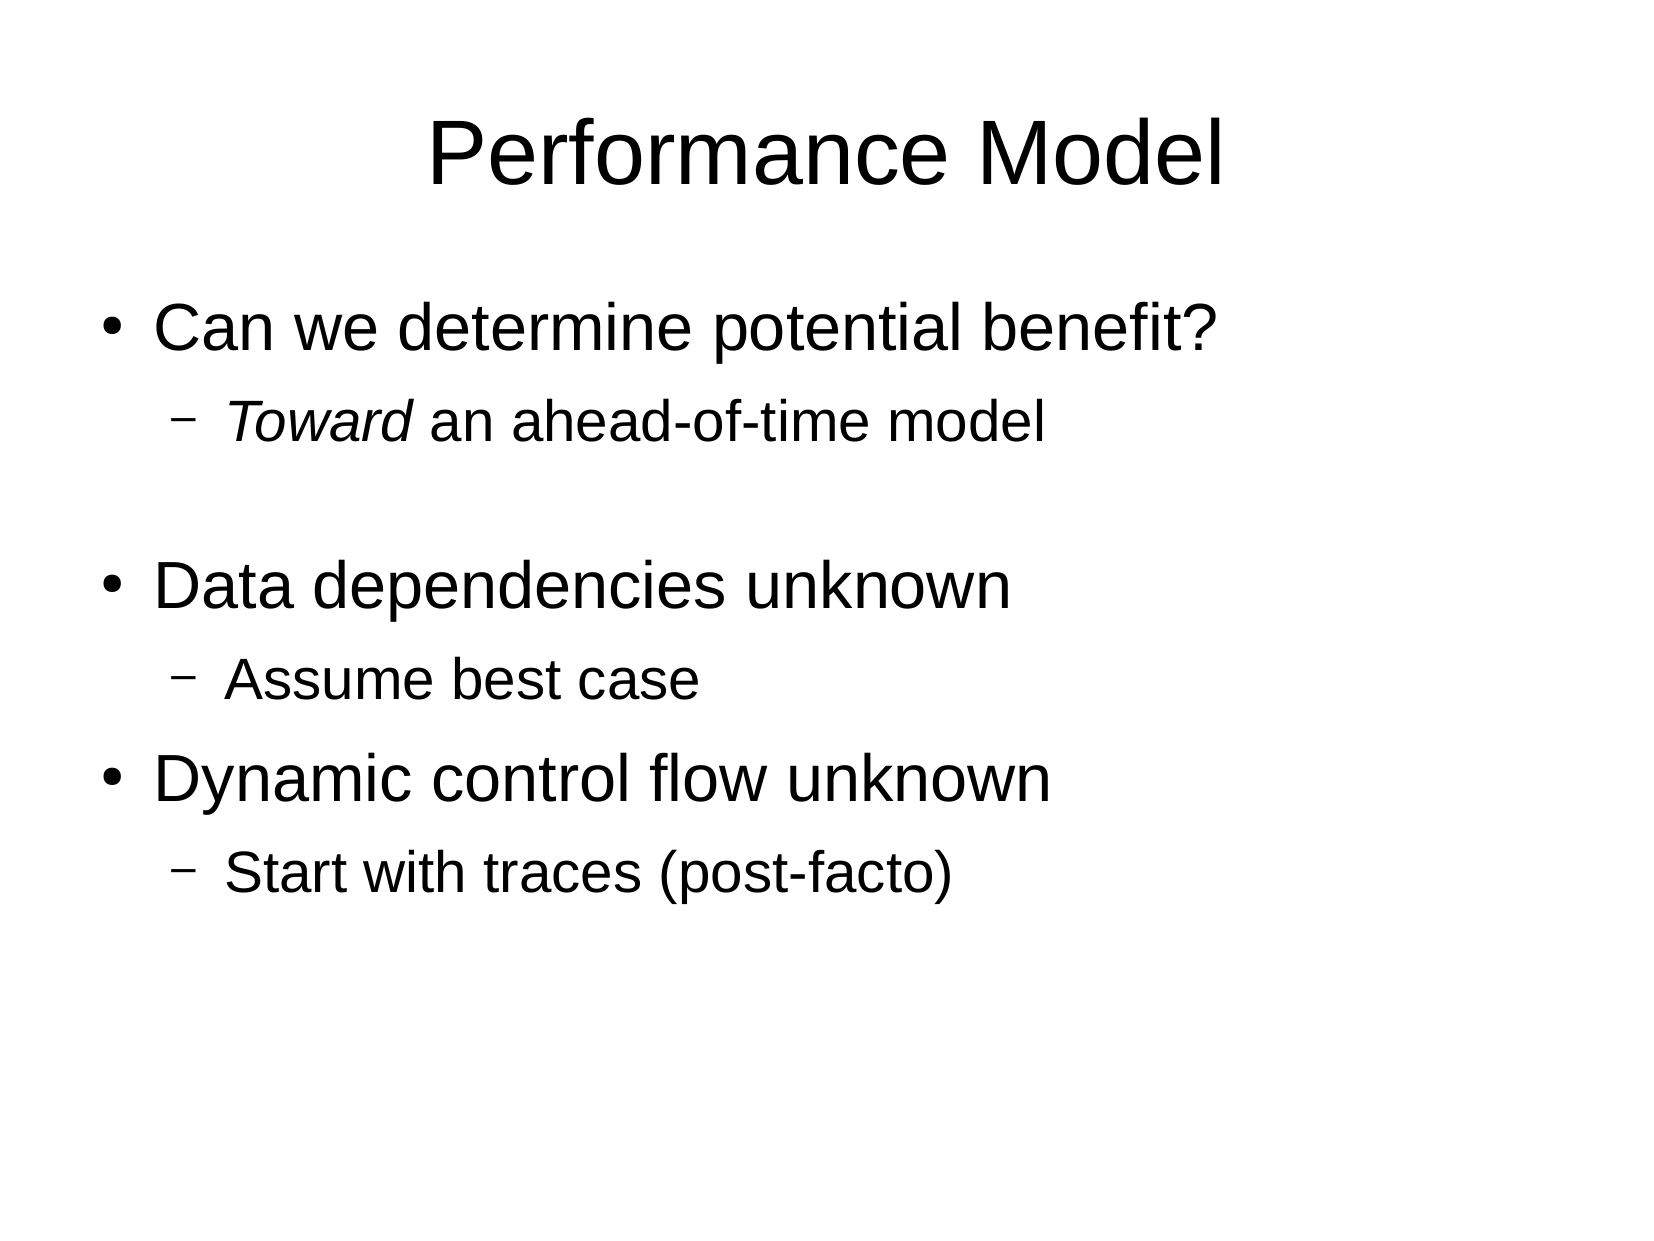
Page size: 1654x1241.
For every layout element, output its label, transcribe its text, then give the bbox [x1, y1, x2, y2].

list Can we determine potential benefit? Toward an ahead-of-time model Data dependencies unknown Assume best case Dynamic control flow unknown Start with traces (post-facto) [82, 290, 1571, 1010]
title Performance Model [82, 49, 1571, 257]
